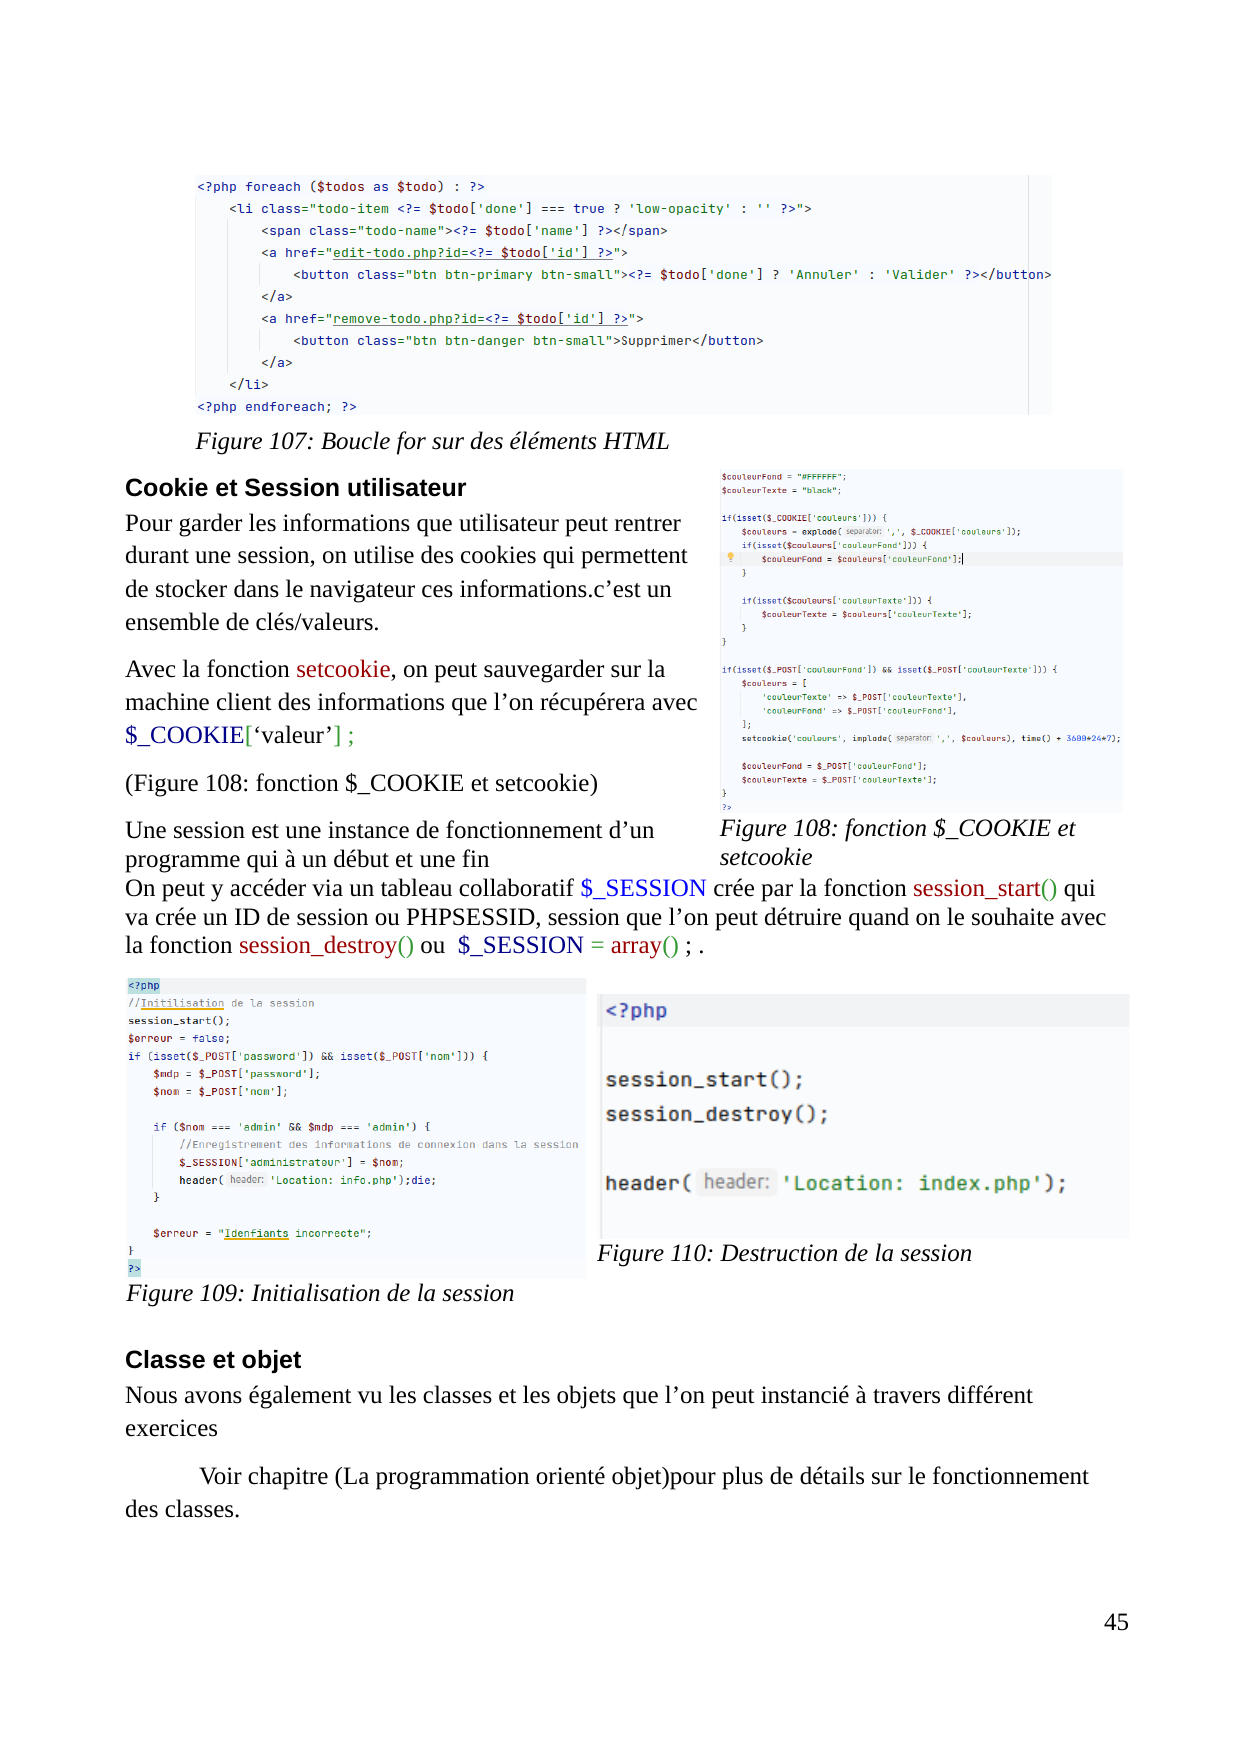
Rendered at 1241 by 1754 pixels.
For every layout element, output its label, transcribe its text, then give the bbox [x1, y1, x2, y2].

text Figure 110: Destruction de la session [597, 1239, 1129, 1267]
picture [126, 978, 587, 1279]
text Une session est une instance de fonctionnement d’un programme qui à un début et une fin [125, 816, 1123, 873]
text Pour garder les informations que utilisateur peut rentrer durant une session, on utilise des cookies qui permettent de stocker dans le navigateur ces informations.c’est un ensemble de clés/valeurs. [125, 508, 719, 635]
text On peut y accéder via un tableau collaboratif $_SESSION crée par la fonction session_start() qui va crée un ID de session ou PHPSESSID, session que l’on peut détruire quand on le souhaite avec la fonction session_destroy() ou $_SESSION = array() ; . [125, 873, 1123, 959]
text Figure 107: Boucle for sur des éléments HTML [195, 415, 1052, 455]
text (Figure 108: fonction $_COOKIE et setcookie) [125, 768, 719, 797]
picture [719, 469, 1123, 813]
text Avec la fonction setcookie, on peut sauvegarder sur la machine client des informations que l’on récupérera avec $_COOKIE[‘valeur’] ; [125, 654, 719, 749]
text Figure 108: fonction $_COOKIE et setcookie [719, 813, 1123, 870]
picture [596, 994, 1130, 1239]
text Voir chapitre (La programmation orienté objet)pour plus de détails sur le fonctionnement des classes. [125, 1461, 1123, 1523]
text Figure 109: Initialisation de la session [126, 1279, 586, 1307]
subtitle Classe et objet [125, 1346, 1123, 1374]
subtitle Cookie et Session utilisateur [125, 415, 1123, 501]
picture [195, 175, 1053, 415]
text Nous avons également vu les classes et les objets que l’on peut instancié à travers différent exercices [125, 1381, 1123, 1442]
